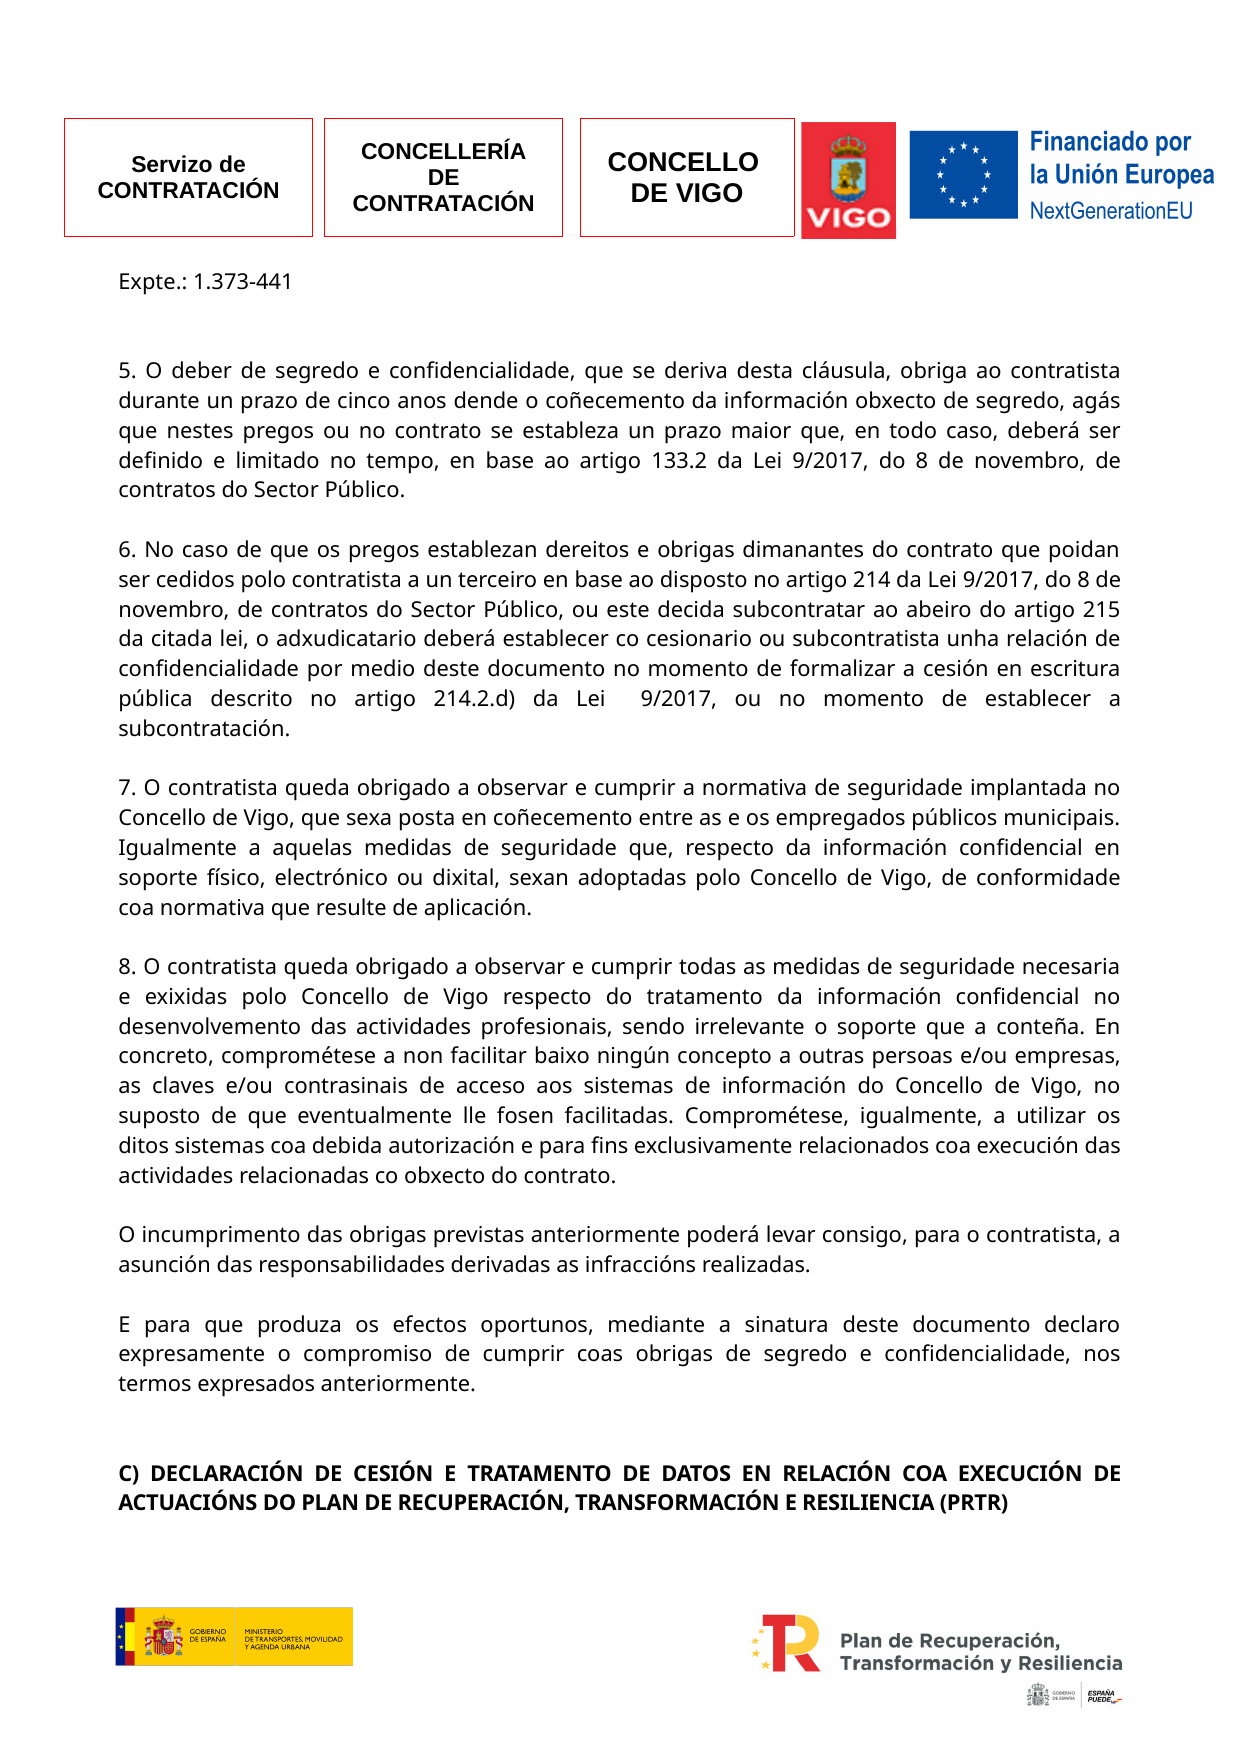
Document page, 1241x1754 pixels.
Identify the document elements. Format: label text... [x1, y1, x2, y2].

text E para que produza os efectos oportunos, mediante a sinatura deste documento declaro expresamente o compromiso de cumprir coas obrigas de segredo e confidencialidade, nos termos expresados anteriormente. [118, 1308, 1122, 1398]
text C) DECLARACIÓN DE CESIÓN E TRATAMENTO DE DATOS EN RELACIÓN COA EXECUCIÓN DE ACTUACIÓNS DO PLAN DE RECUPERACIÓN, TRANSFORMACIÓN E RESILIENCIA (PRTR) [118, 1457, 1122, 1517]
picture [801, 122, 1221, 239]
picture [114, 1607, 354, 1667]
text 7. O contratista queda obrigado a observar e cumprir a normativa de seguridade implantada no Concello de Vigo, que sexa posta en coñecemento entre as e os empregados públicos municipais. Igualmente a aquelas medidas de seguridade que, respecto da información confidencial en soporte físico, electrónico ou dixital, sexan adoptadas polo Concello de Vigo, de conformidade coa normativa que resulte de aplicación. [118, 772, 1122, 921]
text O incumprimento das obrigas previstas anteriormente poderá levar consigo, para o contratista, a asunción das responsabilidades derivadas as infraccións realizadas. [118, 1219, 1122, 1279]
picture [747, 1611, 1125, 1709]
text 5. O deber de segredo e confidencialidade, que se deriva desta cláusula, obriga ao contratista durante un prazo de cinco anos dende o coñecemento da información obxecto de segredo, agás que nestes pregos ou no contrato se estableza un prazo maior que, en todo caso, deberá ser definido e limitado no tempo, en base ao artigo 133.2 da Lei 9/2017, do 8 de novembro, de contratos do Sector Público. [118, 355, 1122, 504]
text 8. O contratista queda obrigado a observar e cumprir todas as medidas de seguridade necesaria e exixidas polo Concello de Vigo respecto do tratamento da información confidencial no desenvolvemento das actividades profesionais, sendo irrelevante o soporte que a conteña. En concreto, comprométese a non facilitar baixo ningún concepto a outras persoas e/ou empresas, as claves e/ou contrasinais de acceso aos sistemas de información do Concello de Vigo, no suposto de que eventualmente lle fosen facilitadas. Comprométese, igualmente, a utilizar os ditos sistemas coa debida autorización e para fins exclusivamente relacionados coa execución das actividades relacionadas co obxecto do contrato. [118, 951, 1122, 1189]
text 6. No caso de que os pregos establezan dereitos e obrigas dimanantes do contrato que poidan ser cedidos polo contratista a un terceiro en base ao disposto no artigo 214 da Lei 9/2017, do 8 de novembro, de contratos do Sector Público, ou este decida subcontratar ao abeiro do artigo 215 da citada lei, o adxudicatario deberá establecer co cesionario ou subcontratista unha relación de confidencialidade por medio deste documento no momento de formalizar a cesión en escritura pública descrito no artigo 214.2.d) da Lei 9/2017, ou no momento de establecer a subcontratación. [118, 534, 1122, 742]
